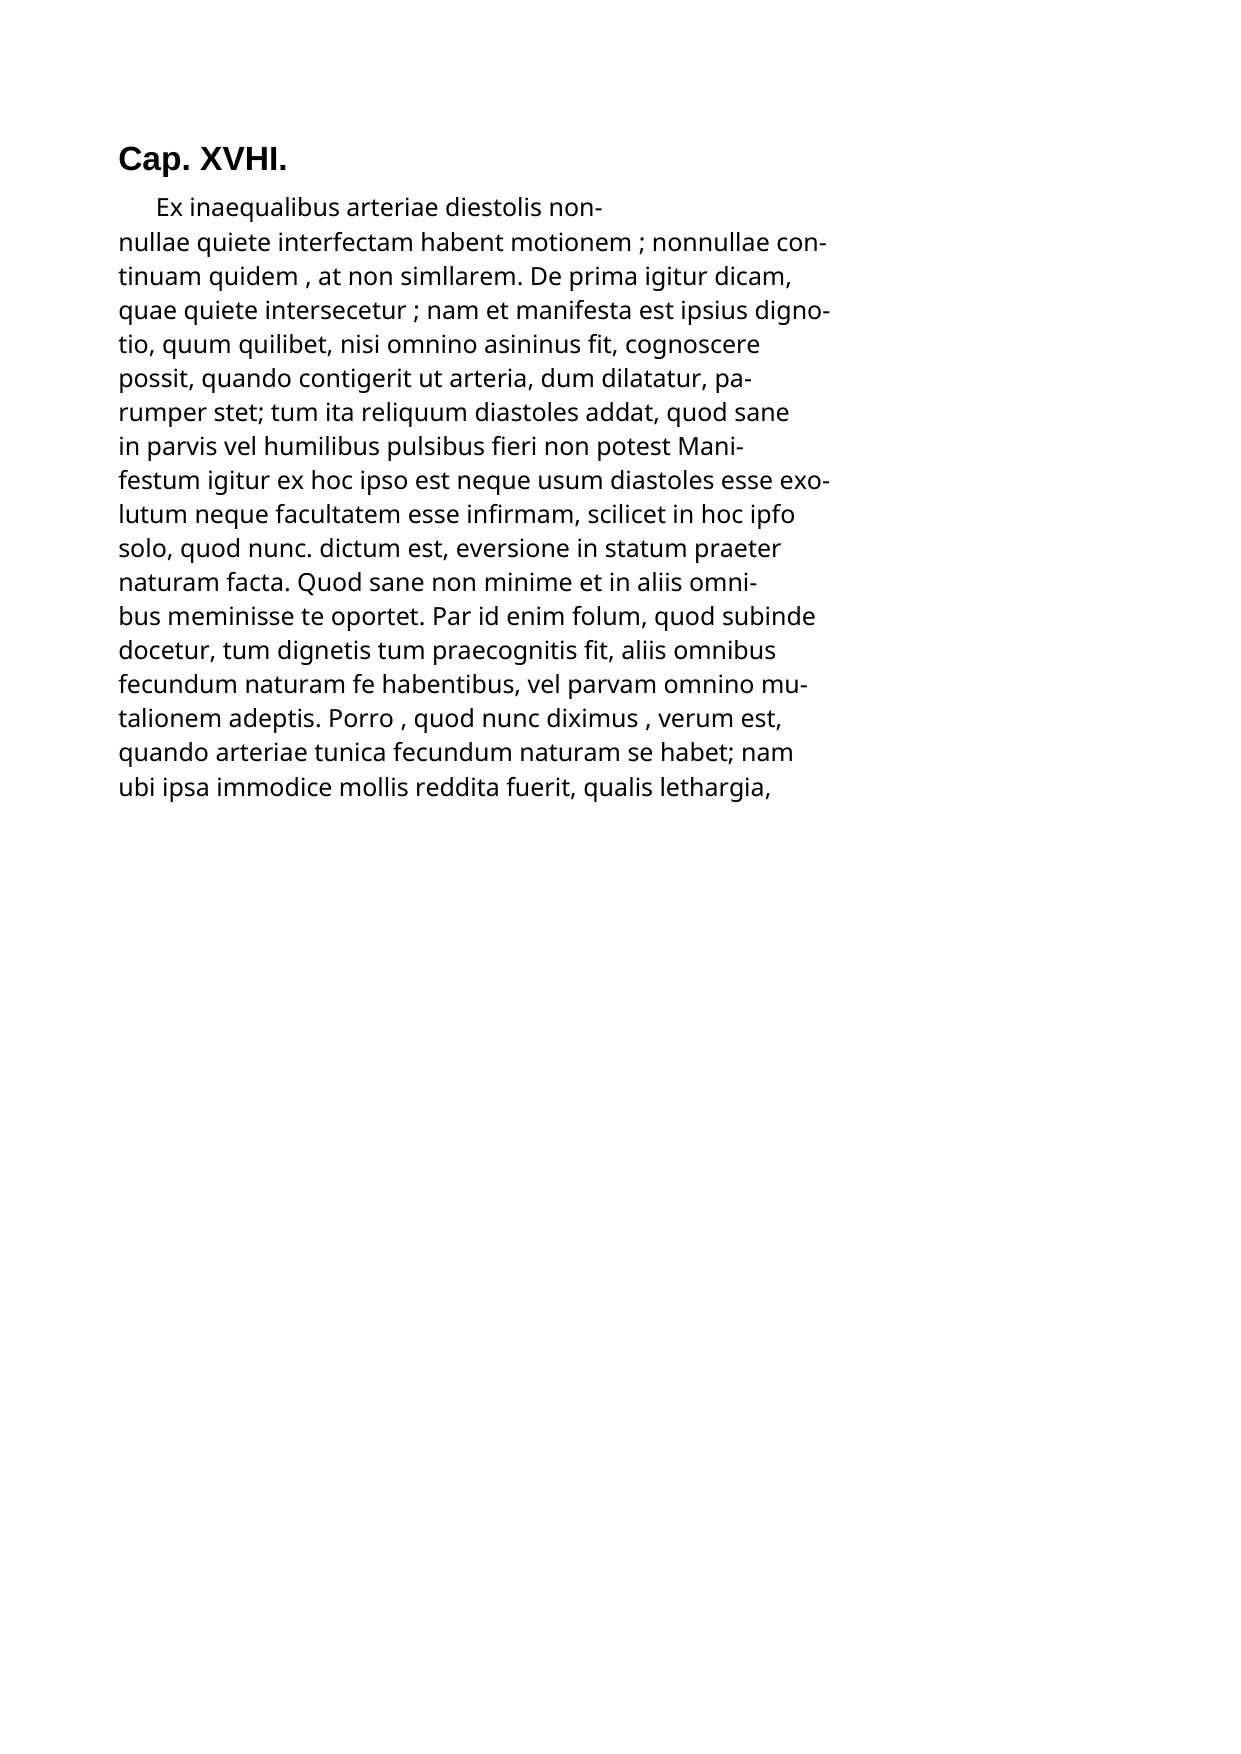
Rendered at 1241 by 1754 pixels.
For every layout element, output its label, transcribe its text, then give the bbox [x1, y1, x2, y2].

text Ex inaequalibus arteriae diestolis non- nullae quiete interfectam habent motionem ; nonnullae con- tinuam quidem , at non simllarem. De prima igitur dicam, quae quiete intersecetur ; nam et manifesta est ipsius digno- tio, quum quilibet, nisi omnino asininus fit, cognoscere possit, quando contigerit ut arteria, dum dilatatur, pa- rumper stet; tum ita reliquum diastoles addat, quod sane in parvis vel humilibus pulsibus fieri non potest Mani- festum igitur ex hoc ipso est neque usum diastoles esse exo- lutum neque facultatem esse infirmam, scilicet in hoc ipfo solo, quod nunc. dictum est, eversione in statum praeter naturam facta. Quod sane non minime et in aliis omni- bus meminisse te oportet. Par id enim folum, quod subinde docetur, tum dignetis tum praecognitis fit, aliis omnibus fecundum naturam fe habentibus, vel parvam omnino mu- talionem adeptis. Porro , quod nunc diximus , verum est, quando arteriae tunica fecundum naturam se habet; nam ubi ipsa immodice mollis reddita fuerit, qualis lethargia, [118, 190, 1122, 803]
subtitle Cap. XVHI. [118, 139, 1122, 178]
